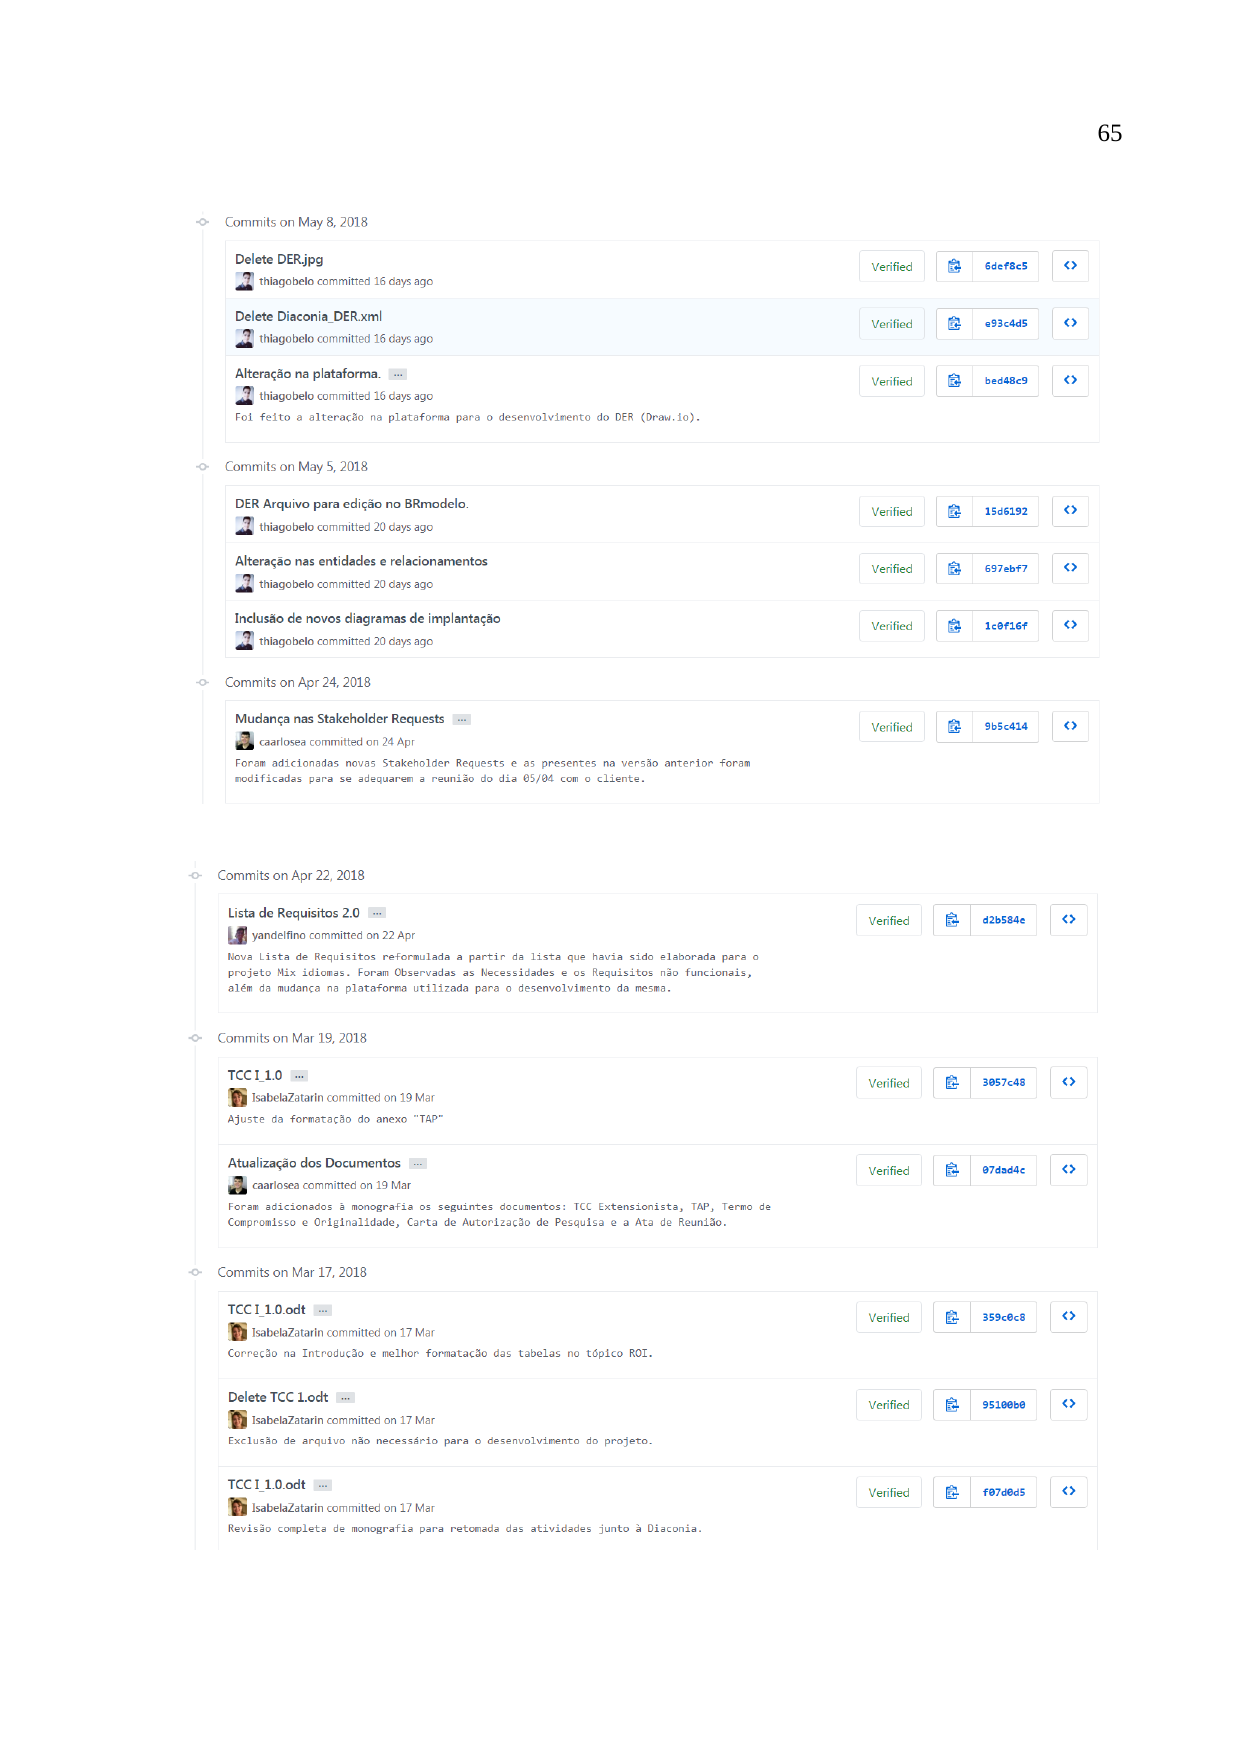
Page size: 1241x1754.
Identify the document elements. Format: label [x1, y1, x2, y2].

picture [177, 206, 1123, 804]
picture [177, 861, 1123, 1557]
